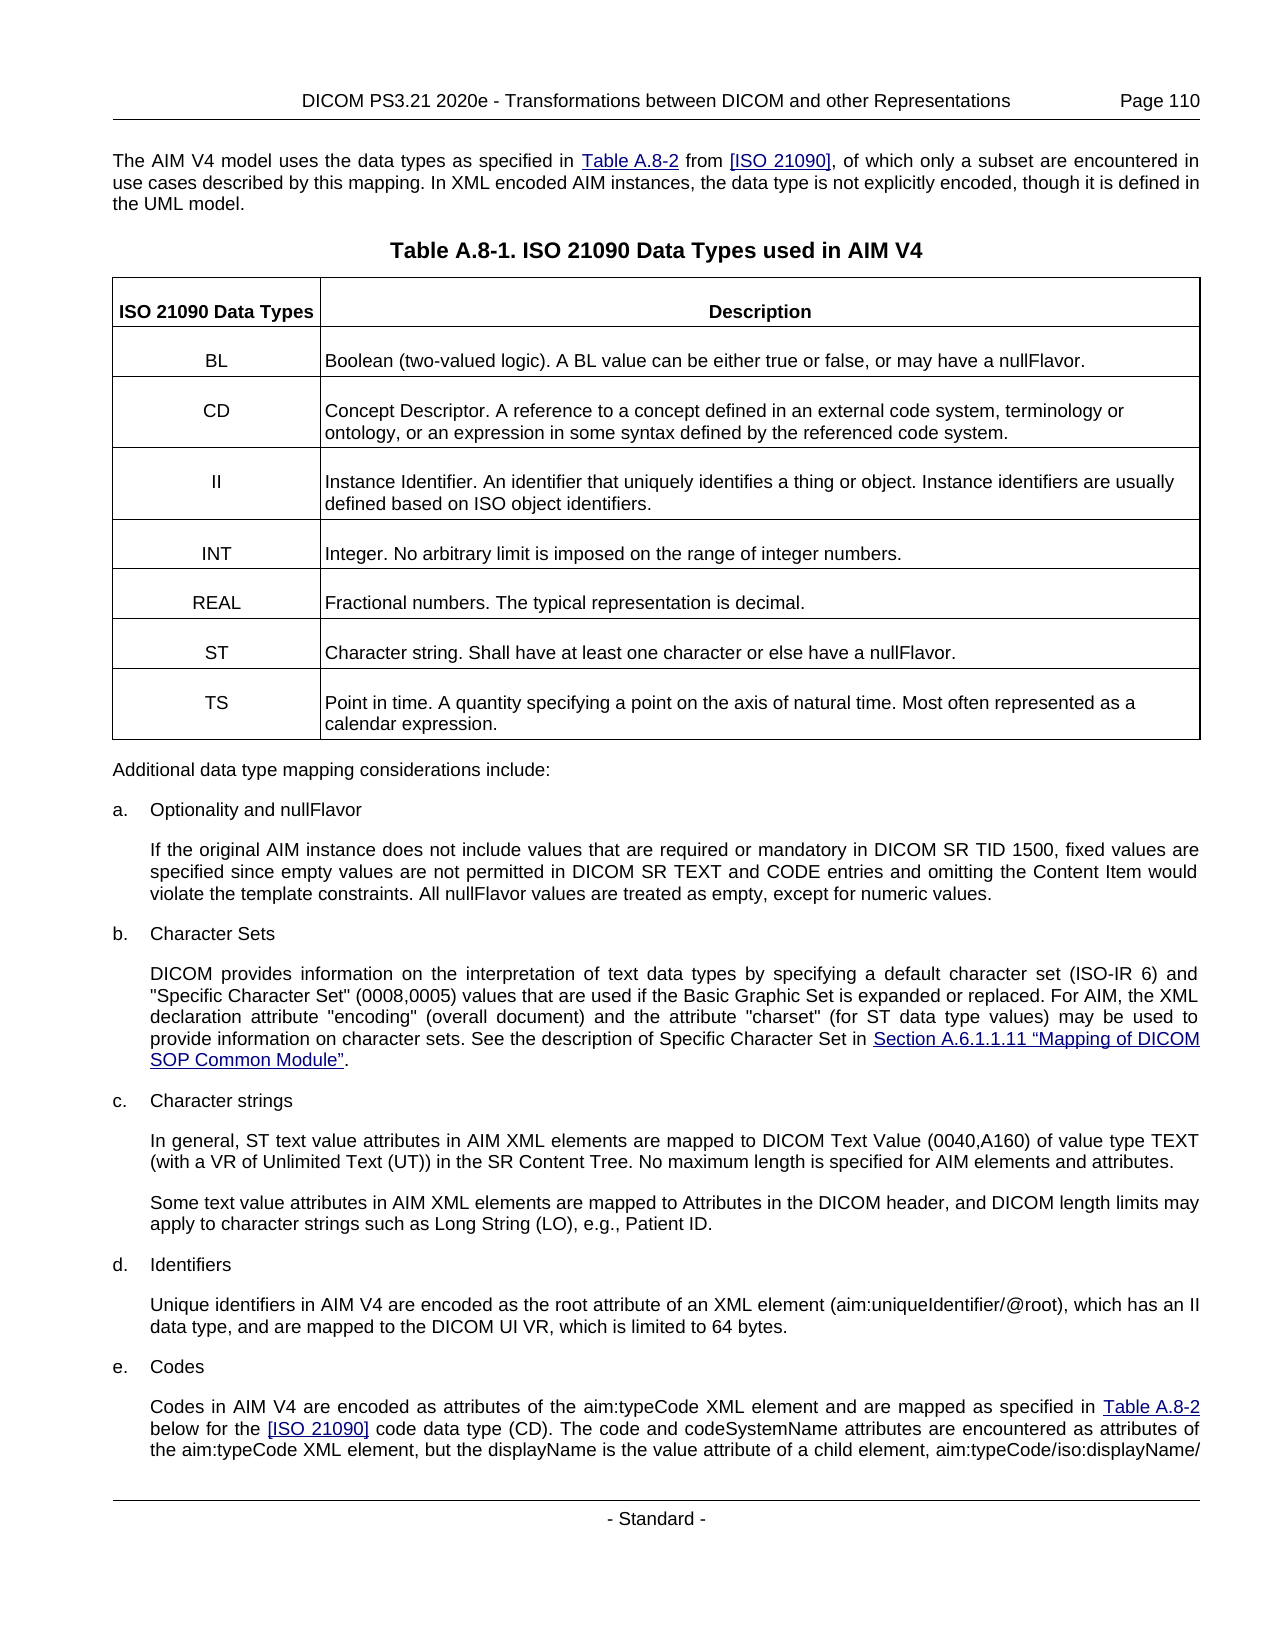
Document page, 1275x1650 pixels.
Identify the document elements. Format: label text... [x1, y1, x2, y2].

text Some text value attributes in AIM XML elements are mapped to Attributes in the DICOM header, and DICOM length limits may apply to character strings such as Long String (LO), e.g., Patient ID. [150, 1192, 1200, 1235]
table_cell CD [113, 377, 320, 447]
text DICOM provides information on the interpretation of text data types by specifying a default character set (ISO-IR 6) and "Specific Character Set" (0008,0005) values that are used if the Basic Graphic Set is expanded or replaced. For AIM, the XML declaration attribute "encoding" (overall document) and the attribute "charset" (for ST data type values) may be used to provide information on character sets. See the description of Specific Character Set in Section A.6.1.1.11 “Mapping of DICOM SOP Common Module”. [150, 963, 1200, 1071]
table_header ISO 21090 Data Types [113, 278, 320, 326]
table_cell II [113, 448, 320, 518]
table_cell Boolean (two-valued logic). A BL value can be either true or false, or may have a nullFlavor. [321, 327, 1199, 376]
table_cell Integer. No arbitrary limit is imposed on the range of integer numbers. [321, 520, 1199, 568]
text e. Codes [112, 1356, 1200, 1377]
table_header Description [321, 278, 1199, 326]
text a. Optionality and nullFlavor [112, 799, 1200, 820]
text Unique identifiers in AIM V4 are encoded as the root attribute of an XML element (aim:uniqueIdentifier/​@root), which has an II data type, and are mapped to the DICOM UI VR, which is limited to 64 bytes. [150, 1294, 1200, 1337]
table_cell Concept Descriptor. A reference to a concept defined in an external code system, terminology or ontology, or an expression in some syntax defined by the referenced code system. [321, 377, 1199, 447]
text In general, ST text value attributes in AIM XML elements are mapped to DICOM Text Value (0040,A160) of value type TEXT (with a VR of Unlimited Text (UT)) in the SR Content Tree. No maximum length is specified for AIM elements and attributes. [150, 1130, 1200, 1173]
text The AIM V4 model uses the data types as specified in Table A.8-2 from [ISO 21090], of which only a subset are encountered in use cases described by this mapping. In XML encoded AIM instances, the data type is not explicitly encoded, though it is defined in the UML model. [112, 150, 1200, 215]
table_cell Character string. Shall have at least one character or else have a nullFlavor. [321, 619, 1199, 667]
text Additional data type mapping considerations include: [112, 758, 1200, 780]
table_cell ST [113, 619, 320, 667]
text b. Character Sets [112, 923, 1200, 944]
table_cell INT [113, 520, 320, 568]
table_cell Point in time. A quantity specifying a point on the axis of natural time. Most often represented as a calendar expression. [321, 669, 1199, 739]
text If the original AIM instance does not include values that are required or mandatory in DICOM SR TID 1500, fixed values are specified since empty values are not permitted in DICOM SR TEXT and CODE entries and omitting the Content Item would violate the template constraints. All nullFlavor values are treated as empty, except for numeric values. [150, 839, 1200, 904]
table_cell Instance Identifier. An identifier that uniquely identifies a thing or object. Instance identifiers are usually defined based on ISO object identifiers. [321, 448, 1199, 518]
text d. Identifiers [112, 1253, 1200, 1275]
text Table A.8-1. ISO 21090 Data Types used in AIM V4 [112, 237, 1200, 263]
table_cell TS [113, 669, 320, 739]
table_cell Fractional numbers. The typical representation is decimal. [321, 569, 1199, 618]
table_cell REAL [113, 569, 320, 618]
text c. Character strings [112, 1089, 1200, 1111]
table_cell BL [113, 327, 320, 376]
text Codes in AIM V4 are encoded as attributes of the aim:typeCode XML element and are mapped as specified in Table A.8-2 below for the [ISO 21090] code data type (CD). The code and codeSystemName attributes are encountered as attributes of the aim:typeCode XML element, but the displayName is the value attribute of a child element, aim:typeCode/​iso:displayName/​ [150, 1396, 1200, 1461]
